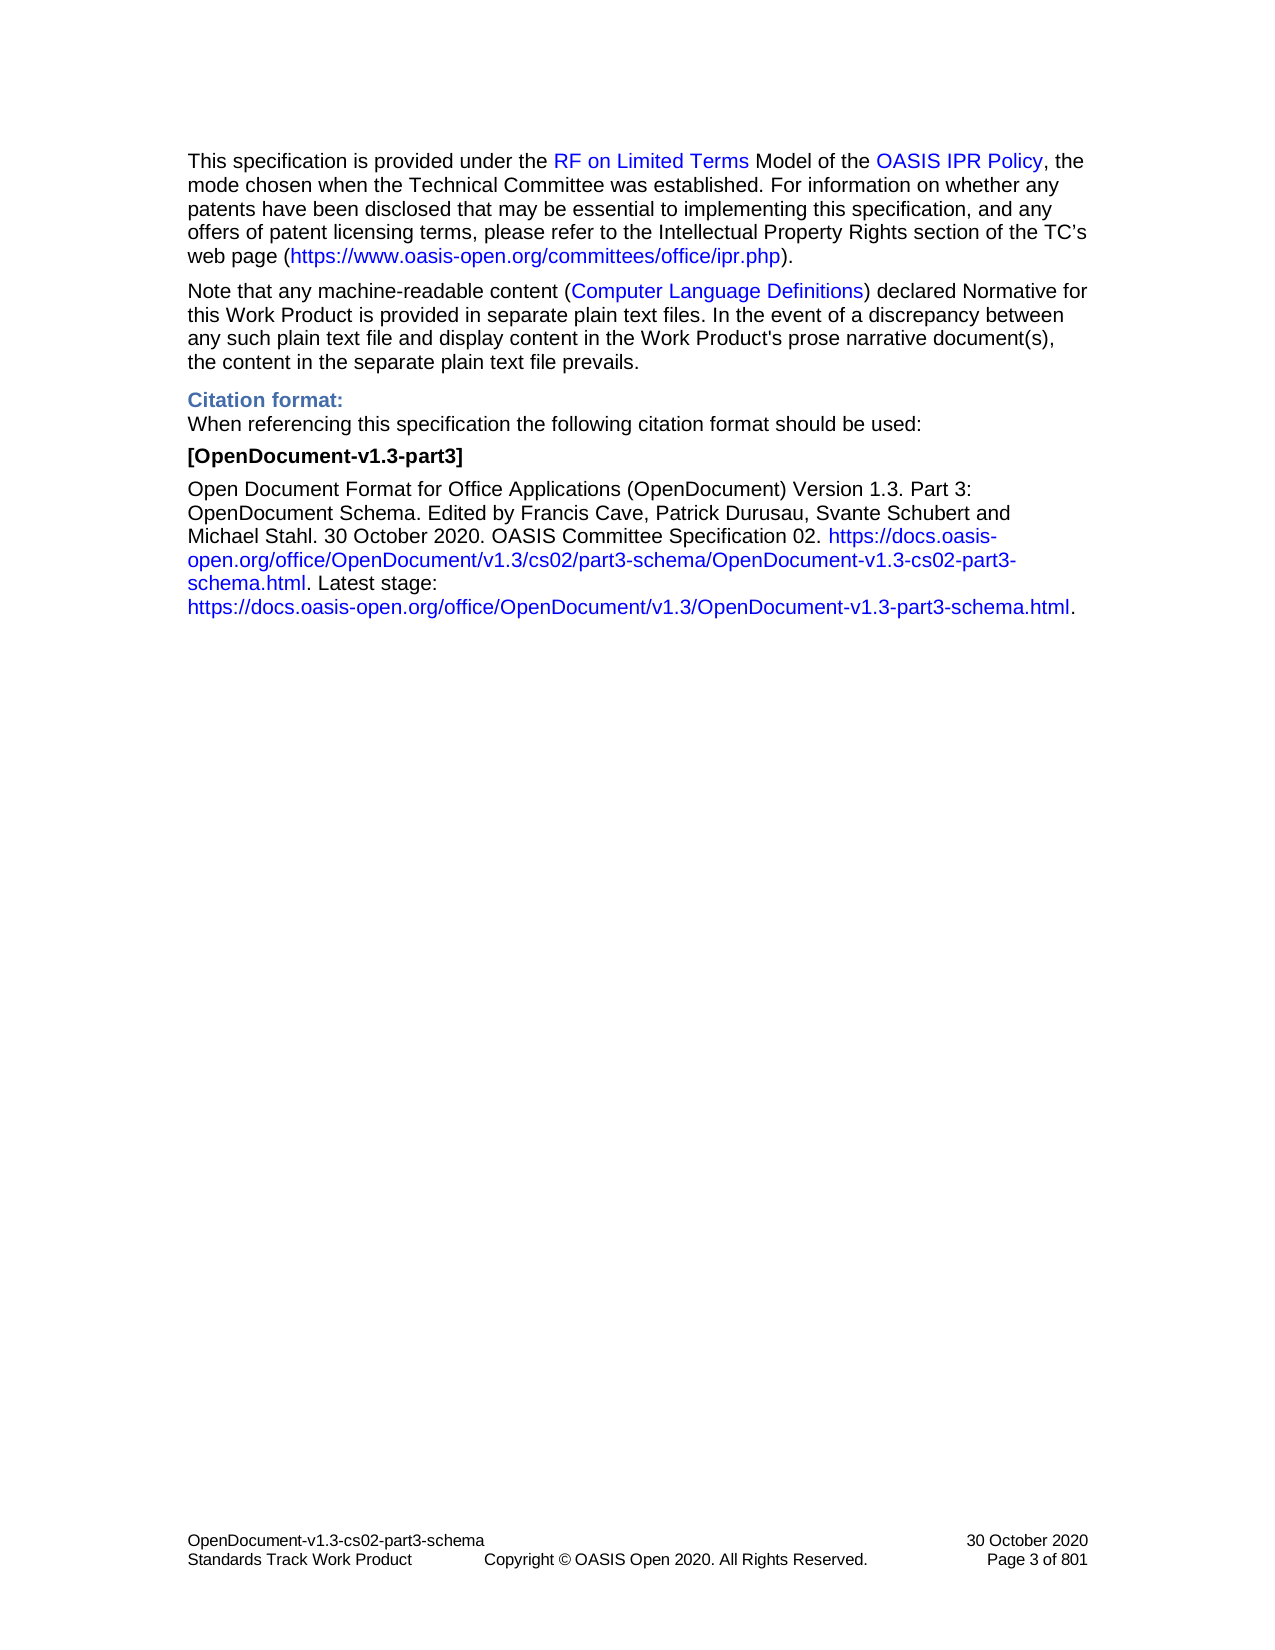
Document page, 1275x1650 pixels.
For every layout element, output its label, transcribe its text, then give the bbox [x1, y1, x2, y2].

title [OpenDocument-v1.3-part3] [187, 445, 1088, 468]
text This specification is provided under the RF on Limited Terms Model of the OASIS IPR Policy, the mode chosen when the Technical Committee was established. For information on whether any patents have been disclosed that may be essential to implementing this specification, and any offers of patent licensing terms, please refer to the Intellectual Property Rights section of the TC’s web page (https://www.oasis-open.org/committees/office/ipr.php). [187, 150, 1088, 268]
title When referencing this specification the following citation format should be used: [187, 412, 1088, 436]
title Citation format: [187, 389, 1088, 412]
text Note that any machine-readable content (Computer Language Definitions) declared Normative for this Work Product is provided in separate plain text files. In the event of a discrepancy between any such plain text file and display content in the Work Product's prose narrative document(s), the content in the separate plain text file prevails. [187, 280, 1088, 374]
text Open Document Format for Office Applications (OpenDocument) Version 1.3. Part 3: OpenDocument Schema. Edited by Francis Cave, Patrick Durusau, Svante Schubert and Michael Stahl. 30 October 2020. OASIS Committee Specification 02. https://docs.oasis-open.org/office/OpenDocument/v1.3/cs02/part3-schema/OpenDocument-v1.3-cs02-part3-schema.html. Latest stage: https://docs.oasis-open.org/office/OpenDocument/v1.3/OpenDocument-v1.3-part3-schema.html. [187, 477, 1088, 619]
